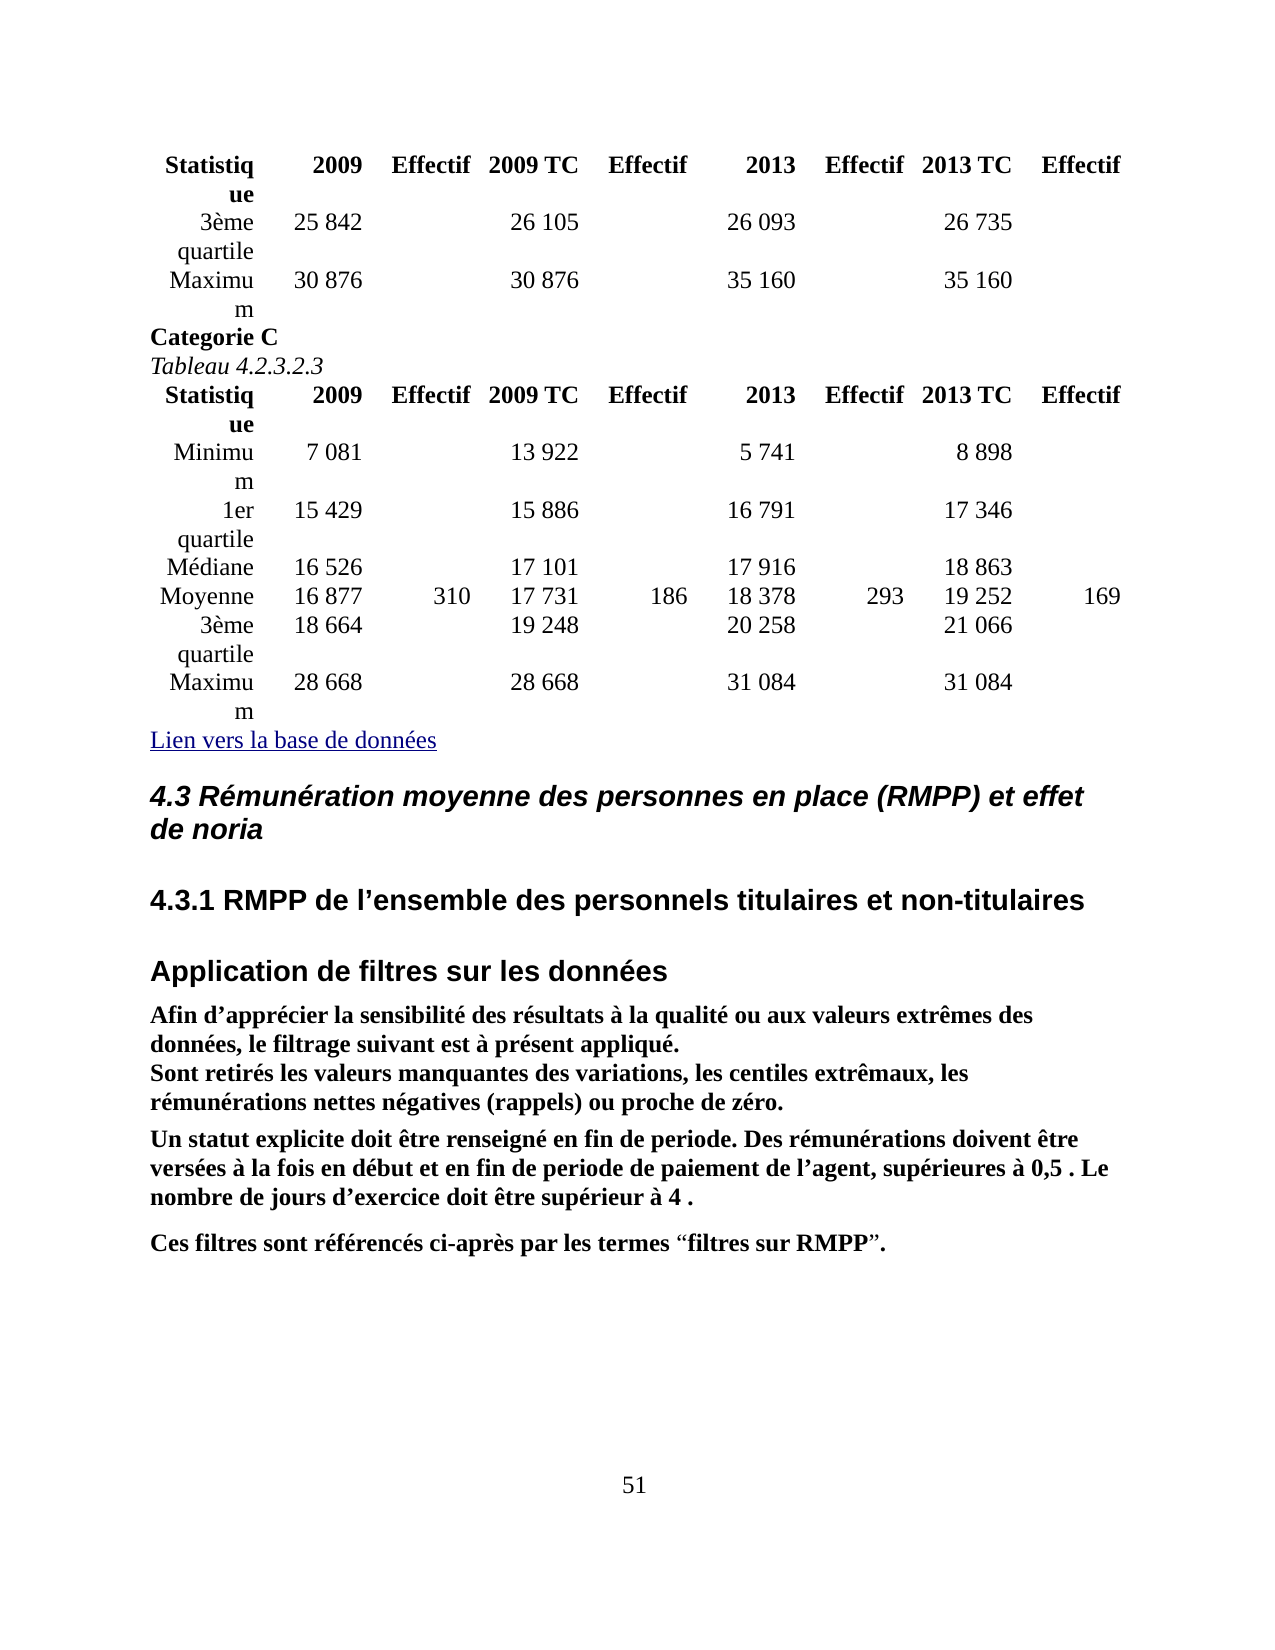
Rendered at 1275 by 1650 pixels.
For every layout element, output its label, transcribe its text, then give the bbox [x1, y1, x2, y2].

table_cell Maximum [150, 668, 258, 725]
table_cell [583, 438, 692, 495]
table_cell [367, 610, 475, 667]
table_cell [367, 438, 475, 495]
text Ces filtres sont référencés ci-après par les termes “filtres sur RMPP”. [150, 1228, 1125, 1257]
table_header Effectif [583, 150, 692, 207]
table_cell Moyenne [150, 581, 258, 610]
table_cell 17 916 [692, 553, 800, 581]
table_cell 26 105 [475, 208, 583, 265]
table_cell 3ème quartile [150, 610, 258, 667]
table_cell 30 876 [258, 265, 367, 322]
table_header 2013 [692, 380, 800, 437]
table_cell 17 101 [475, 553, 583, 581]
table_cell Médiane [150, 553, 258, 581]
table_cell [583, 208, 692, 265]
table_cell 310 [367, 581, 475, 610]
table_cell 15 886 [475, 495, 583, 552]
table_cell 31 084 [692, 668, 800, 725]
table_cell 1er quartile [150, 495, 258, 552]
table_cell 19 248 [475, 610, 583, 667]
table_cell 35 160 [692, 265, 800, 322]
table_cell 13 922 [475, 438, 583, 495]
table_cell 17 731 [475, 581, 583, 610]
table_cell [583, 610, 692, 667]
table_cell [800, 438, 908, 495]
table_header 2009 [258, 150, 367, 207]
table_cell [800, 668, 908, 725]
table_header Effectif [1017, 150, 1125, 207]
table_cell 31 084 [908, 668, 1017, 725]
table_cell 8 898 [908, 438, 1017, 495]
table_cell [800, 495, 908, 552]
table_cell 16 877 [258, 581, 367, 610]
table_cell 3ème quartile [150, 208, 258, 265]
table_cell 21 066 [908, 610, 1017, 667]
table_cell [1017, 610, 1125, 667]
table_header Effectif [800, 380, 908, 437]
table_cell [800, 610, 908, 667]
table_header 2013 TC [908, 380, 1017, 437]
table_header 2009 [258, 380, 367, 437]
table_cell 19 252 [908, 581, 1017, 610]
table_cell [367, 208, 475, 265]
table_cell Maximum [150, 265, 258, 322]
table_cell 5 741 [692, 438, 800, 495]
subtitle 4.3.1 RMPP de l’ensemble des personnels titulaires et non-titulaires [150, 883, 1125, 917]
text Un statut explicite doit être renseigné en fin de periode. Des rémunérations doivent être versées à la fois en début et en fin de periode de paiement de l’agent, supérieures à 0,5 . Le nombre de jours d’exercice doit être supérieur à 4 . [150, 1124, 1125, 1211]
text Afin d’apprécier la sensibilité des résultats à la qualité ou aux valeurs extrêmes des données, le filtrage suivant est à présent appliqué. Sont retirés les valeurs manquantes des variations, les centiles extrêmaux, les rémunérations nettes négatives (rappels) ou proche de zéro. [150, 1000, 1125, 1115]
table_cell [800, 208, 908, 265]
table_cell [367, 553, 475, 581]
table_cell [583, 553, 692, 581]
table_cell [583, 668, 692, 725]
table_header Effectif [1017, 380, 1125, 437]
table_cell [800, 265, 908, 322]
table_header Effectif [583, 380, 692, 437]
table_cell 26 735 [908, 208, 1017, 265]
table_cell [800, 553, 908, 581]
table_cell [1017, 438, 1125, 495]
table_cell [367, 495, 475, 552]
table_cell 28 668 [258, 668, 367, 725]
table_cell 18 378 [692, 581, 800, 610]
table_cell [367, 265, 475, 322]
table_cell [367, 668, 475, 725]
table_header Statistique [150, 380, 258, 437]
table_cell 15 429 [258, 495, 367, 552]
table_cell [1017, 495, 1125, 552]
table_cell 18 863 [908, 553, 1017, 581]
table_cell 18 664 [258, 610, 367, 667]
text Lien vers la base de données [150, 725, 1125, 754]
table_cell 20 258 [692, 610, 800, 667]
table_cell 28 668 [475, 668, 583, 725]
table_cell [1017, 553, 1125, 581]
table_header Statistique [150, 150, 258, 207]
table_cell 7 081 [258, 438, 367, 495]
table_header 2009 TC [475, 380, 583, 437]
table_cell 25 842 [258, 208, 367, 265]
table_header 2013 [692, 150, 800, 207]
table_cell 16 791 [692, 495, 800, 552]
table_cell [1017, 208, 1125, 265]
table_header 2009 TC [475, 150, 583, 207]
table_cell [583, 495, 692, 552]
table_cell [583, 265, 692, 322]
table_cell 293 [800, 581, 908, 610]
table_cell 16 526 [258, 553, 367, 581]
table_cell 26 093 [692, 208, 800, 265]
table_cell Minimum [150, 438, 258, 495]
table_header 2013 TC [908, 150, 1017, 207]
table_cell 35 160 [908, 265, 1017, 322]
table_header Effectif [367, 380, 475, 437]
table_header Effectif [367, 150, 475, 207]
table_cell [1017, 668, 1125, 725]
table_cell 17 346 [908, 495, 1017, 552]
table_cell 30 876 [475, 265, 583, 322]
table_cell 169 [1017, 581, 1125, 610]
text Categorie C Tableau 4.2.3.2.3 [150, 322, 1125, 380]
subtitle 4.3 Rémunération moyenne des personnes en place (RMPP) et effet de noria [150, 779, 1125, 846]
table_header Effectif [800, 150, 908, 207]
subtitle Application de filtres sur les données [150, 954, 1125, 988]
table_cell [1017, 265, 1125, 322]
table_cell 186 [583, 581, 692, 610]
